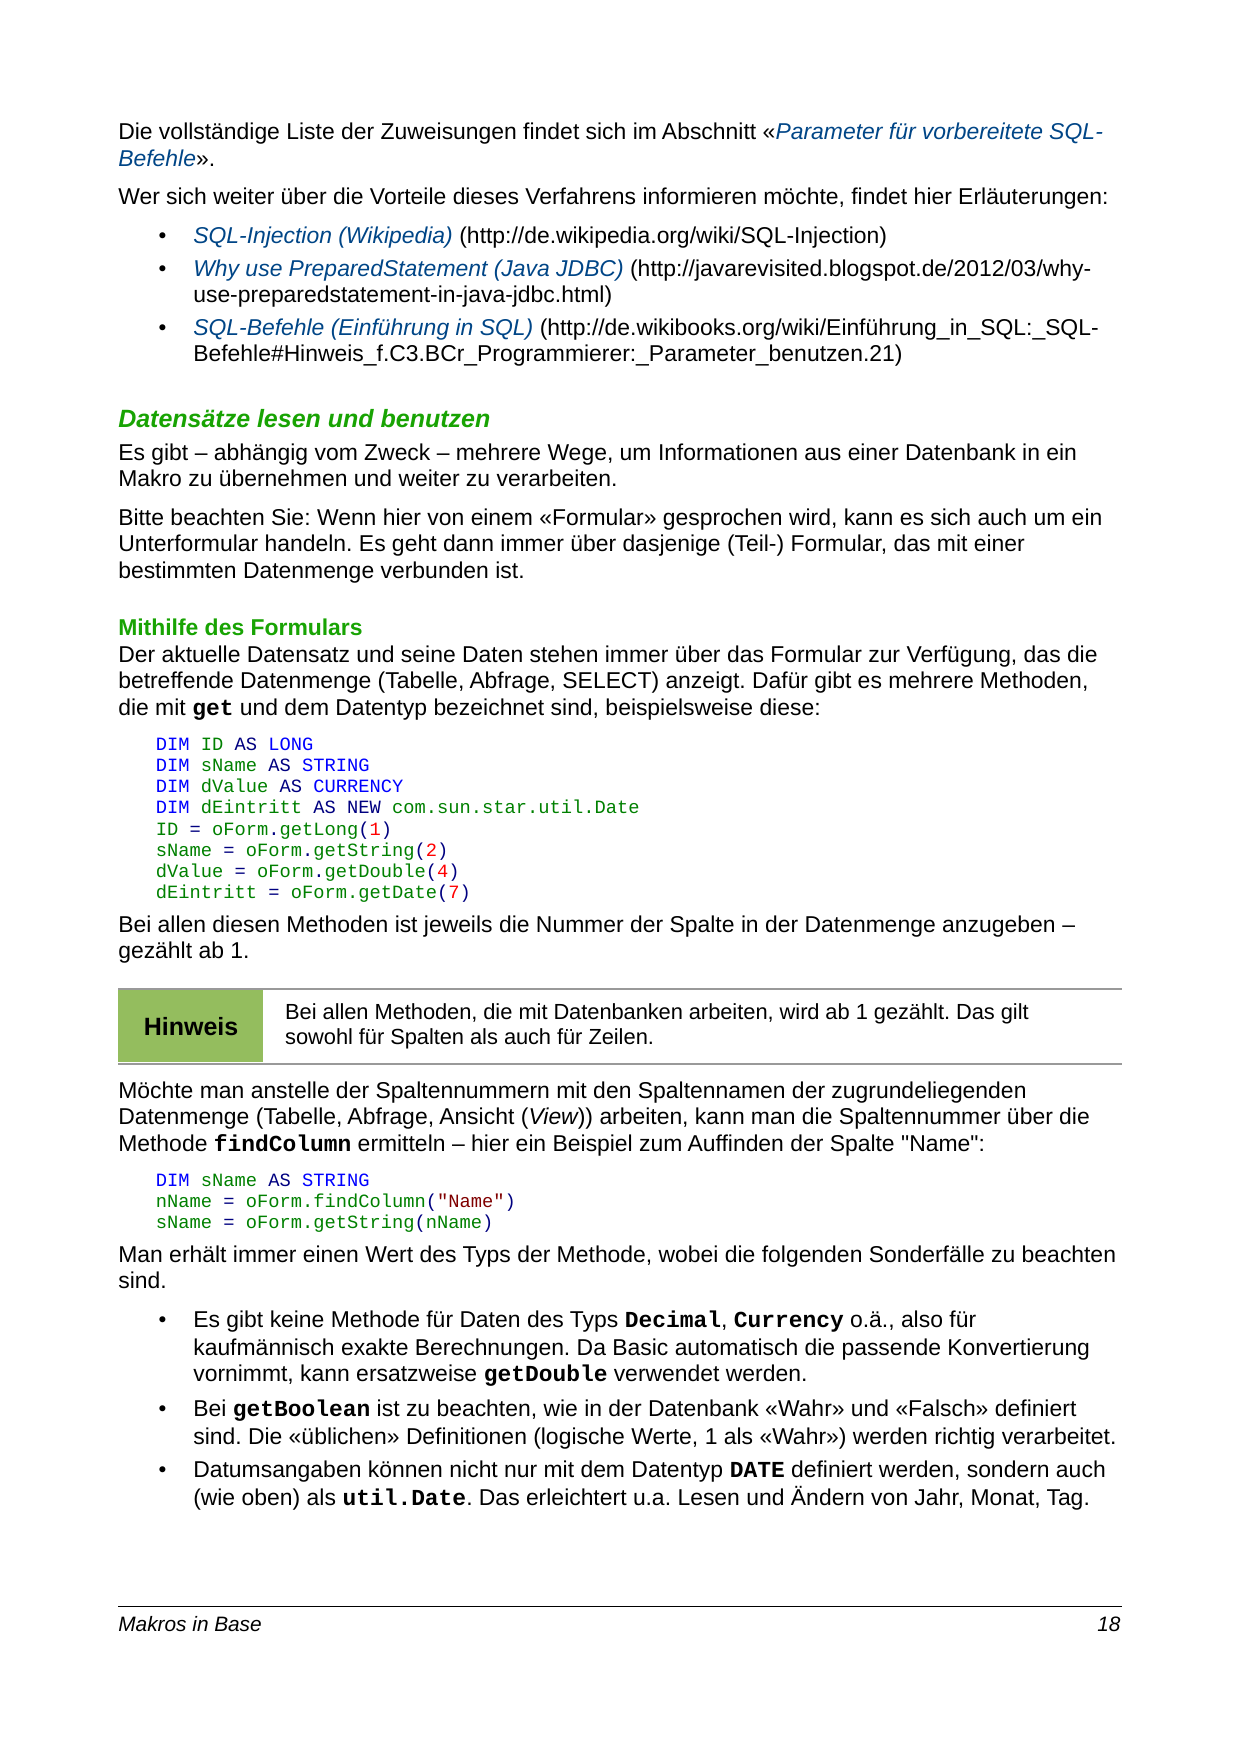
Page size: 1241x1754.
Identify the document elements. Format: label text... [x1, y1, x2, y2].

list Why use PreparedStatement (Java JDBC) (http://javarevisited.blogspot.de/2012/03/why-use-preparedstatement-in-java-jdbc.html) [156, 255, 1122, 307]
text Bei allen diesen Methoden ist jeweils die Nummer der Spalte in der Datenmenge anzugeben – gezählt ab 1. [118, 911, 1122, 963]
list SQL-Injection (Wikipedia) (http://de.wikipedia.org/wiki/SQL-Injection) [156, 222, 1122, 248]
text Möchte man anstelle der Spaltennummern mit den Spaltennamen der zugrundeliegenden Datenmenge (Tabelle, Abfrage, Ansicht (View)) arbeiten, kann man die Spaltennummer über die Methode findColumn ermitteln – hier ein Beispiel zum Auffinden der Spalte "Name": [118, 1077, 1122, 1158]
text DIM sName AS STRING [156, 756, 1122, 777]
table_header Hinweis [118, 990, 263, 1062]
text Wer sich weiter über die Vorteile dieses Verfahrens informieren möchte, findet hier Erläuterungen: [118, 183, 1122, 210]
text Man erhält immer einen Wert des Typs der Methode, wobei die folgenden Sonderfälle zu beachten sind. [118, 1241, 1122, 1293]
table_header Bei allen Methoden, die mit Datenbanken arbeiten, wird ab 1 gezählt. Das gilt sowohl für Spalten als auch für Zeilen. [264, 990, 1122, 1062]
text sName = oForm.getString(2) [156, 841, 1122, 862]
text Der aktuelle Datensatz und seine Daten stehen immer über das Formular zur Verfügung, das die betreffende Datenmenge (Tabelle, Abfrage, SELECT) anzeigt. Dafür gibt es mehrere Methoden, die mit get und dem Datentyp bezeichnet sind, beispielsweise diese: [118, 641, 1122, 722]
text Bitte beachten Sie: Wenn hier von einem «Formular» gesprochen wird, kann es sich auch um ein Unterformular handeln. Es geht dann immer über dasjenige (Teil-) Formular, das mit einer bestimmten Datenmenge verbunden ist. [118, 504, 1122, 583]
text DIM sName AS STRING [156, 1171, 1122, 1192]
list SQL-Befehle (Einführung in SQL) (http://de.wikibooks.org/wiki/Einführung_in_SQL:_SQL-Befehle#Hinweis_f.C3.BCr_Programmierer:_Parameter_benutzen.21) [156, 314, 1122, 366]
text DIM ID AS LONG [156, 734, 1122, 756]
text DIM dEintritt AS NEW com.sun.star.util.Date [156, 798, 1122, 819]
text dValue = oForm.getDouble(4) [156, 862, 1122, 883]
list Es gibt keine Methode für Daten des Typs Decimal, Currency o.ä., also für kaufmännisch exakte Berechnungen. Da Basic automatisch die passende Konvertierung vornimmt, kann ersatzweise getDouble verwendet werden. [156, 1306, 1122, 1389]
list Bei getBoolean ist zu beachten, wie in der Datenbank «Wahr» und «Falsch» definiert sind. Die «üblichen» Definitionen (logische Werte, 1 als «Wahr») werden richtig verarbeitet. [156, 1395, 1122, 1450]
text dEintritt = oForm.getDate(7) [156, 883, 1122, 904]
text sName = oForm.getString(nName) [156, 1213, 1122, 1234]
list Datumsangaben können nicht nur mit dem Datentyp DATE definiert werden, sondern auch (wie oben) als util.Date. Das erleichtert u.a. Lesen und Ändern von Jahr, Monat, Tag. [156, 1456, 1122, 1513]
text Es gibt – abhängig vom Zweck – mehrere Wege, um Informationen aus einer Datenbank in ein Makro zu übernehmen und weiter zu verarbeiten. [118, 439, 1122, 492]
text Die vollständige Liste der Zuweisungen findet sich im Abschnitt «Parameter für vorbereitete SQL-Befehle». [118, 118, 1122, 171]
text DIM dValue AS CURRENCY [156, 777, 1122, 798]
text ID = oForm.getLong(1) [156, 819, 1122, 841]
text nName = oForm.findColumn("Name") [156, 1192, 1122, 1213]
subtitle Mithilfe des Formulars [118, 614, 1122, 641]
subtitle Datensätze lesen und benutzen [118, 404, 1122, 433]
